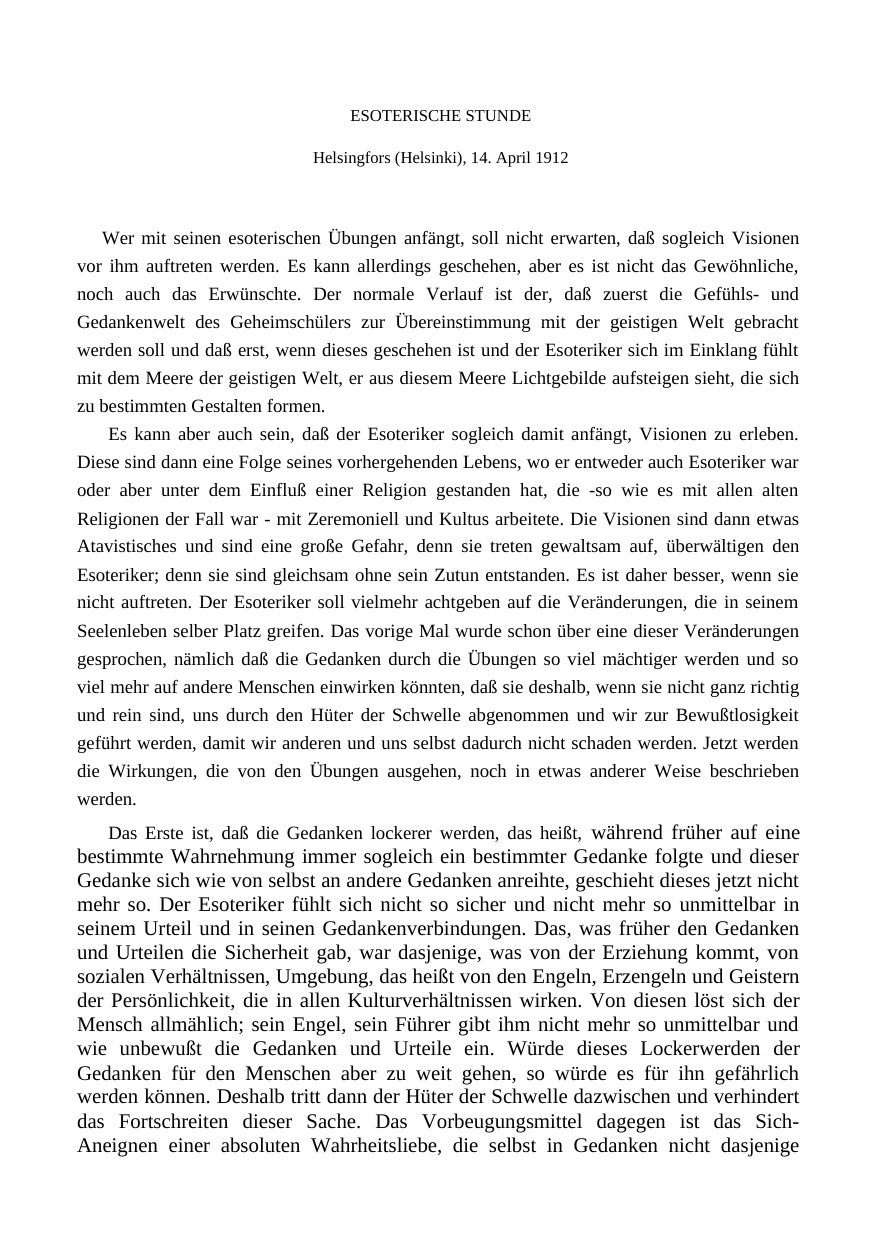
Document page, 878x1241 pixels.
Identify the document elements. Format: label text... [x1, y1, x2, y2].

text ESOTERISCHE STUNDE [227, 106, 654, 125]
text Helsingfors (Helsinki), 14. April 1912 [227, 148, 654, 167]
text Es kann aber auch sein, daß der Esoteriker sogleich damit anfängt, Visionen zu erleben. Diese sind dann eine Folge seines vorhergehenden Lebens, wo er entweder auch Esoteriker war oder aber unter dem Einfluß einer Religion gestanden hat, die -so wie es mit allen alten Religionen der Fall war - mit Zeremoniell und Kultus arbeitete. Die Visionen sind dann etwas Atavistisches und sind eine große Gefahr, denn sie treten gewaltsam auf, überwältigen den Esoteriker; denn sie sind gleichsam ohne sein Zutun entstanden. Es ist daher besser, wenn sie nicht auftreten. Der Esoteriker soll vielmehr achtgeben auf die Veränderungen, die in seinem Seelenleben selber Platz greifen. Das vorige Mal wurde schon über eine dieser Veränderungen gesprochen, nämlich daß die Gedanken durch die Übungen so viel mächtiger werden und so viel mehr auf andere Menschen einwirken könnten, daß sie deshalb, wenn sie nicht ganz richtig und rein sind, uns durch den Hüter der Schwelle abgenommen und wir zur Bewußtlosigkeit geführt werden, damit wir anderen und uns selbst dadurch nicht schaden werden. Jetzt werden die Wirkungen, die von den Übungen ausgehen, noch in etwas anderer Weise beschrieben werden. [77, 423, 800, 809]
text Das Erste ist, daß die Gedanken lockerer werden, das heißt, während früher auf eine bestimmte Wahrnehmung immer sogleich ein bestimmter Gedanke folgte und dieser Gedanke sich wie von selbst an andere Gedanken anreihte, geschieht dieses jetzt nicht mehr so. Der Esoteriker fühlt sich nicht so sicher und nicht mehr so unmittelbar in seinem Urteil und in seinen Gedankenverbindungen. Das, was früher den Gedanken und Urteilen die Sicherheit gab, war dasjenige, was von der Erziehung kommt, von sozialen Verhältnissen, Umgebung, das heißt von den Engeln, Erzengeln und Geistern der Persönlichkeit, die in allen Kulturverhältnissen wirken. Von diesen löst sich der Mensch allmählich; sein Engel, sein Führer gibt ihm nicht mehr so unmittelbar und wie unbewußt die Gedanken und Urteile ein. Würde dieses Lockerwerden der Gedanken für den Menschen aber zu weit gehen, so würde es für ihn gefährlich werden können. Deshalb tritt dann der Hüter der Schwelle dazwischen und verhindert das Fortschreiten dieser Sache. Das Vorbeugungsmittel dagegen ist das Sich-Aneignen einer absoluten Wahrheitsliebe, die selbst in Gedanken nicht dasjenige [77, 820, 800, 1157]
text Wer mit seinen esoterischen Übungen anfängt, soll nicht erwarten, daß sogleich Visionen vor ihm auftreten werden. Es kann allerdings geschehen, aber es ist nicht das Gewöhnliche, noch auch das Erwünschte. Der normale Verlauf ist der, daß zuerst die Gefühls- und Gedankenwelt des Geheimschülers zur Übereinstimmung mit der geistigen Welt gebracht werden soll und daß erst, wenn dieses geschehen ist und der Esoteriker sich im Einklang fühlt mit dem Meere der geistigen Welt, er aus diesem Meere Lichtgebilde aufsteigen sieht, die sich zu bestimmten Gestalten formen. [77, 227, 800, 417]
